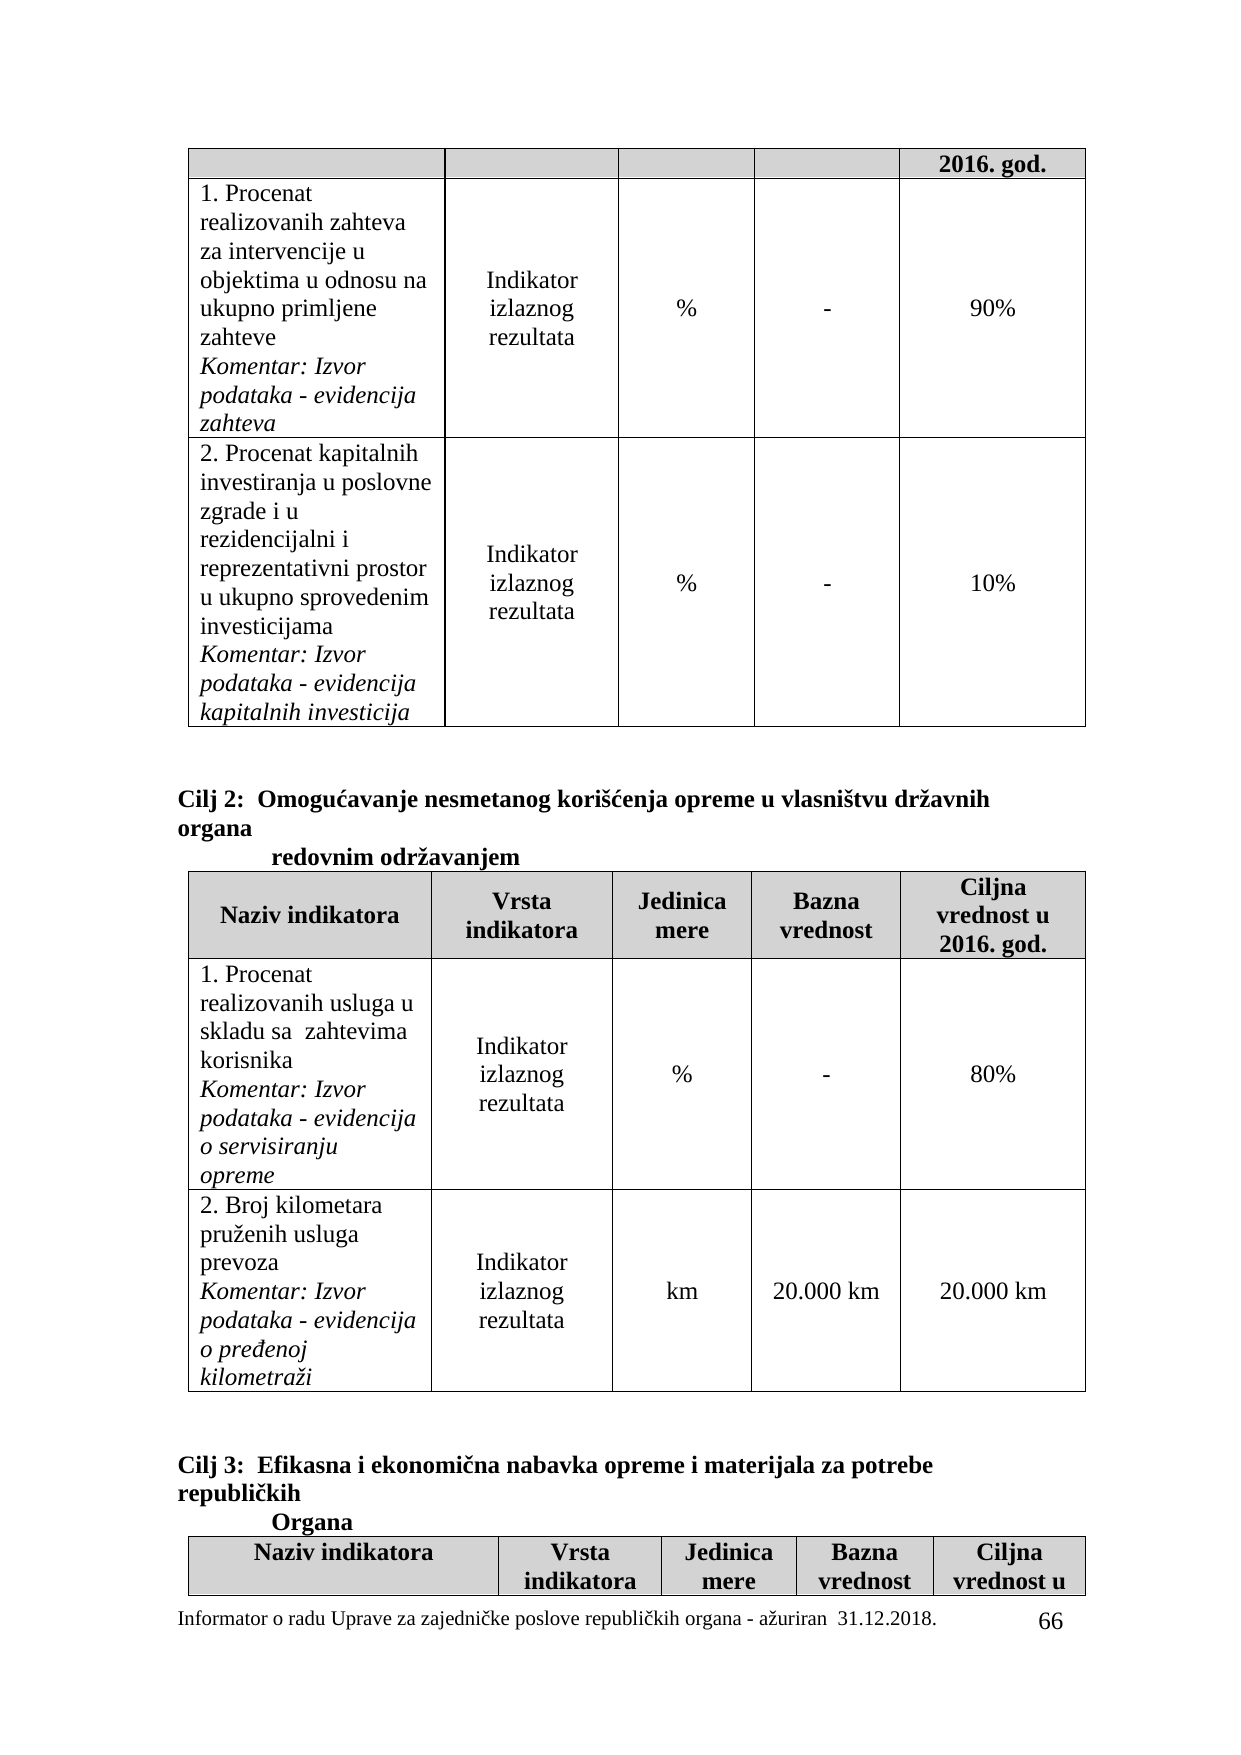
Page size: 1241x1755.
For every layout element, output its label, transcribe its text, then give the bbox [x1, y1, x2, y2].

table_cell 1. Procenat realizovanih zahteva za intervencije u objektima u odnosu na ukupno primlјene zahteve Komentar: Izvor podataka - evidencija zahteva [189, 179, 444, 437]
table_cell km [613, 1190, 751, 1391]
table_header 2016. god. [900, 149, 1085, 177]
table_header [189, 149, 444, 177]
text Cilј 3: Efikasna i ekonomična nabavka opreme i materijala za potrebe republičkih [177, 1421, 1063, 1507]
table_header Cilјna vrednost u [934, 1537, 1085, 1594]
table_header Bazna vrednost [797, 1537, 933, 1594]
table_header Jedinica mere [662, 1537, 796, 1594]
table_cell 90% [900, 179, 1085, 437]
table_header Cilјna vrednost u 2016. god. [901, 872, 1085, 958]
table_cell 2. Broj kilometara pruženih usluga prevoza Komentar: Izvor podataka - evidencija o pređenoj kilometraži [189, 1190, 431, 1391]
table_header Naziv indikatora [189, 1537, 498, 1594]
table_cell - [752, 959, 900, 1189]
table_header Jedinica mere [613, 872, 751, 958]
table_cell 80% [901, 959, 1085, 1189]
table_cell Indikator izlaznog rezultata [432, 959, 612, 1189]
table_header Vrsta indikatora [499, 1537, 661, 1594]
table_cell - [755, 438, 899, 726]
text Cilј 2: Omogućavanje nesmetanog korišćenja opreme u vlasništvu državnih organa [177, 756, 1063, 842]
table_header [755, 149, 899, 177]
table_header [446, 149, 618, 177]
text Organa [177, 1507, 1063, 1536]
table_cell 20.000 km [901, 1190, 1085, 1391]
table_cell - [755, 179, 899, 437]
table_cell 20.000 km [752, 1190, 900, 1391]
table_cell 1. Procenat realizovanih usluga u skladu sa zahtevima korisnika Komentar: Izvor podataka - evidencija o servisiranju opreme [189, 959, 431, 1189]
table_cell % [613, 959, 751, 1189]
table_cell Indikator izlaznog rezultata [446, 179, 618, 437]
table_cell % [619, 438, 754, 726]
table_cell Indikator izlaznog rezultata [446, 438, 618, 726]
table_header Vrsta indikatora [432, 872, 612, 958]
table_cell 2. Procenat kapitalnih investiranja u poslovne zgrade i u rezidencijalni i reprezentativni prostor u ukupno sprovedenim investicijama Komentar: Izvor podataka - evidencija kapitalnih investicija [189, 438, 444, 726]
table_header Bazna vrednost [752, 872, 900, 958]
table_header Naziv indikatora [189, 872, 431, 958]
table_cell Indikator izlaznog rezultata [432, 1190, 612, 1391]
table_header [619, 149, 754, 177]
table_cell 10% [900, 438, 1085, 726]
table_cell % [619, 179, 754, 437]
text redovnim održavanjem [177, 842, 1063, 871]
